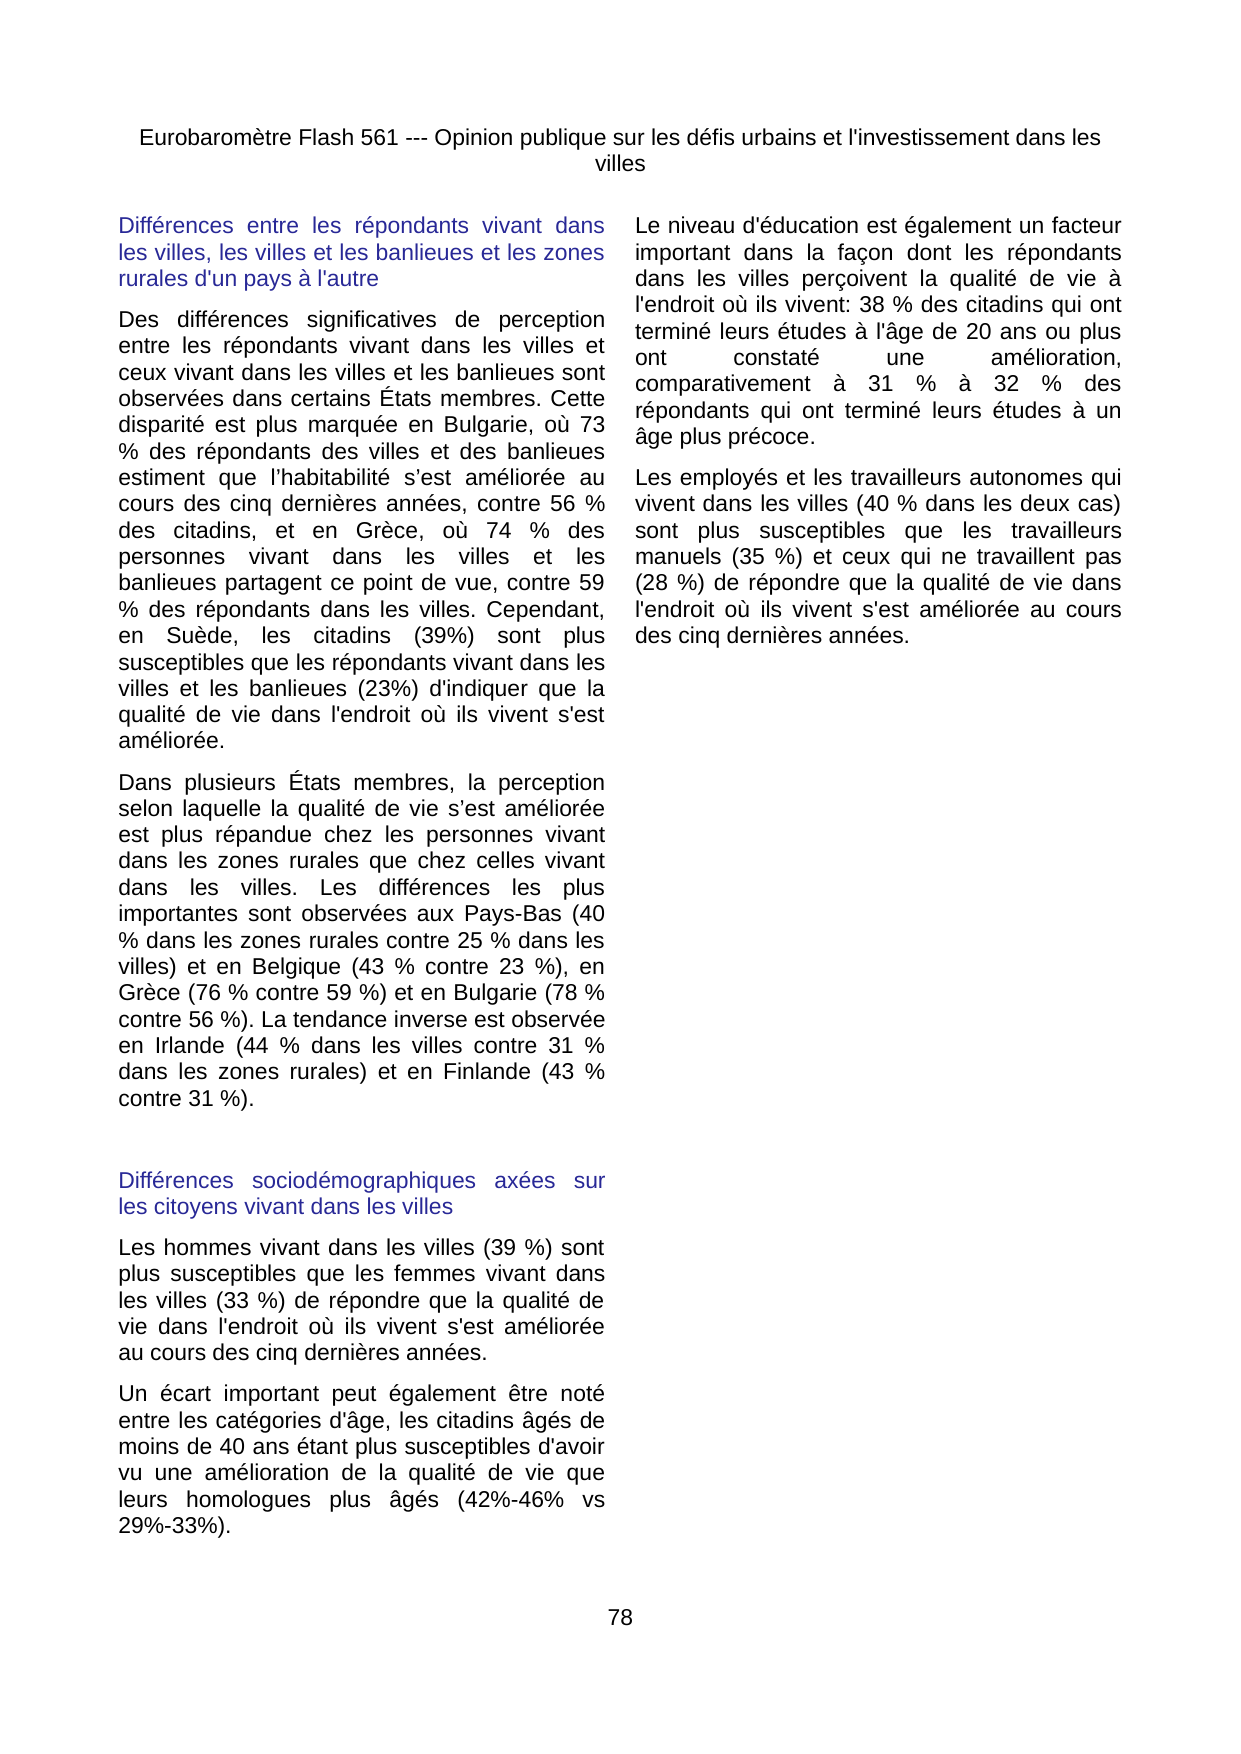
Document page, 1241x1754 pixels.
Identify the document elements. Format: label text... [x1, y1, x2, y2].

text Différences sociodémographiques axées sur les citoyens vivant dans les villes [118, 1167, 605, 1219]
text Dans plusieurs États membres, la perception selon laquelle la qualité de vie s’est améliorée est plus répandue chez les personnes vivant dans les zones rurales que chez celles vivant dans les villes. Les différences les plus importantes sont observées aux Pays-Bas (40 % dans les zones rurales contre 25 % dans les villes) et en Belgique (43 % contre 23 %), en Grèce (76 % contre 59 %) et en Bulgarie (78 % contre 56 %). La tendance inverse est observée en Irlande (44 % dans les villes contre 31 % dans les zones rurales) et en Finlande (43 % contre 31 %). [118, 768, 605, 1111]
text Les employés et les travailleurs autonomes qui vivent dans les villes (40 % dans les deux cas) sont plus susceptibles que les travailleurs manuels (35 %) et ceux qui ne travaillent pas (28 %) de répondre que la qualité de vie dans l'endroit où ils vivent s'est améliorée au cours des cinq dernières années. [635, 464, 1122, 648]
text Les hommes vivant dans les villes (39 %) sont plus susceptibles que les femmes vivant dans les villes (33 %) de répondre que la qualité de vie dans l'endroit où ils vivent s'est améliorée au cours des cinq dernières années. [118, 1234, 605, 1366]
text Un écart important peut également être noté entre les catégories d'âge, les citadins âgés de moins de 40 ans étant plus susceptibles d'avoir vu une amélioration de la qualité de vie que leurs homologues plus âgés (42%-46% vs 29%-33%). [118, 1380, 605, 1538]
text Différences entre les répondants vivant dans les villes, les villes et les banlieues et les zones rurales d'un pays à l'autre [118, 212, 605, 291]
text Le niveau d'éducation est également un facteur important dans la façon dont les répondants dans les villes perçoivent la qualité de vie à l'endroit où ils vivent: 38 % des citadins qui ont terminé leurs études à l'âge de 20 ans ou plus ont constaté une amélioration, comparativement à 31 % à 32 % des répondants qui ont terminé leurs études à un âge plus précoce. [635, 212, 1122, 449]
text Des différences significatives de perception entre les répondants vivant dans les villes et ceux vivant dans les villes et les banlieues sont observées dans certains États membres. Cette disparité est plus marquée en Bulgarie, où 73 % des répondants des villes et des banlieues estiment que l’habitabilité s’est améliorée au cours des cinq dernières années, contre 56 % des citadins, et en Grèce, où 74 % des personnes vivant dans les villes et les banlieues partagent ce point de vue, contre 59 % des répondants dans les villes. Cependant, en Suède, les citadins (39%) sont plus susceptibles que les répondants vivant dans les villes et les banlieues (23%) d'indiquer que la qualité de vie dans l'endroit où ils vivent s'est améliorée. [118, 306, 605, 754]
